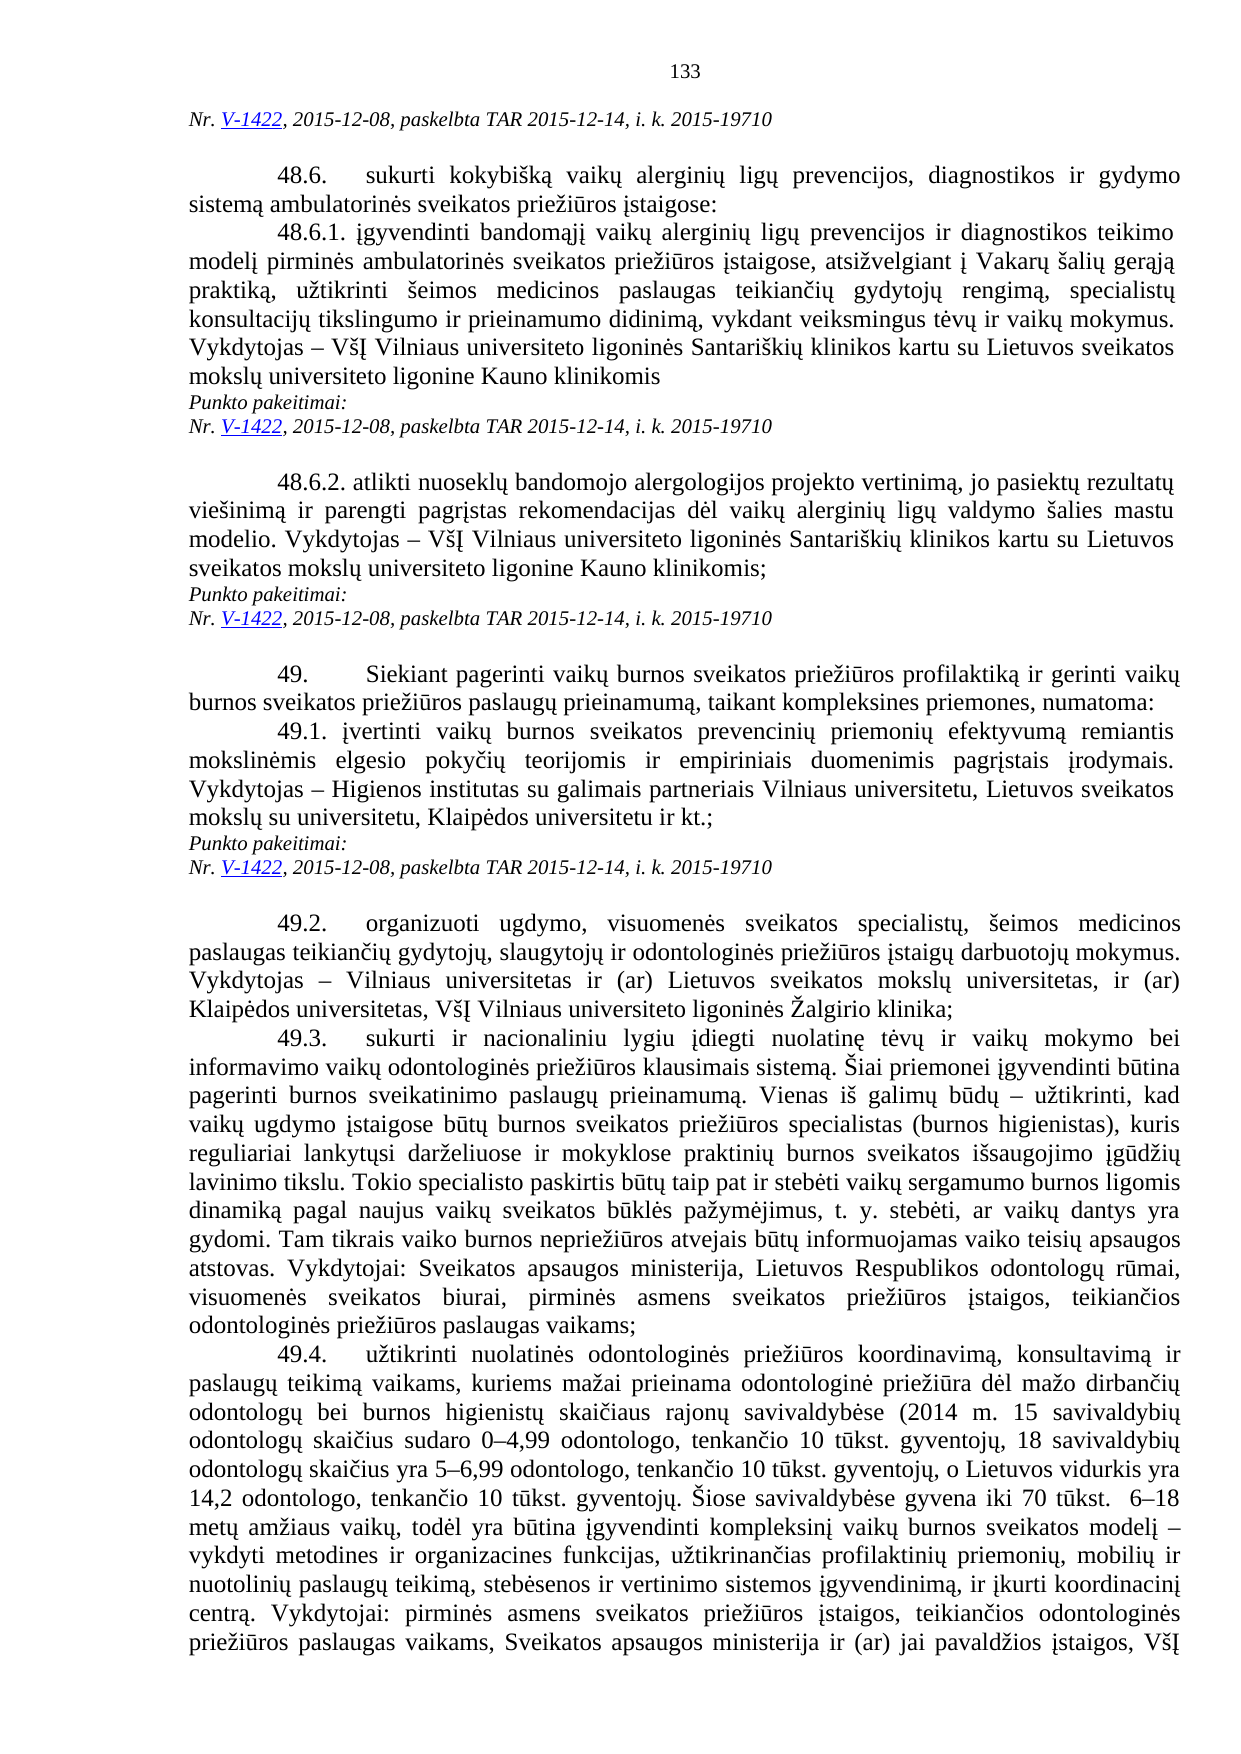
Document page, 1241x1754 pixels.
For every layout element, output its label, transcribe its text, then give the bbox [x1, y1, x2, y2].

text Nr. V-1422, 2015-12-08, paskelbta TAR 2015-12-14, i. k. 2015-19710 [188, 606, 1181, 630]
text 49.4. užtikrinti nuolatinės odontologinės priežiūros koordinavimą, konsultavimą ir paslaugų teikimą vaikams, kuriems mažai prieinama odontologinė priežiūra dėl mažo dirbančių odontologų bei burnos higienistų skaičiaus rajonų savivaldybėse (2014 m. 15 savivaldybių odontologų skaičius sudaro 0–4,99 odontologo, tenkančio 10 tūkst. gyventojų, 18 savivaldybių odontologų skaičius yra 5–6,99 odontologo, tenkančio 10 tūkst. gyventojų, o Lietuvos vidurkis yra 14,2 odontologo, tenkančio 10 tūkst. gyventojų. Šiose savivaldybėse gyvena iki 70 tūkst. 6–18 metų amžiaus vaikų, todėl yra būtina įgyvendinti kompleksinį vaikų burnos sveikatos modelį – vykdyti metodines ir organizacines funkcijas, užtikrinančias profilaktinių priemonių, mobilių ir nuotolinių paslaugų teikimą, stebėsenos ir vertinimo sistemos įgyvendinimą, ir įkurti koordinacinį centrą. Vykdytojai: pirminės asmens sveikatos priežiūros įstaigos, teikiančios odontologinės priežiūros paslaugas vaikams, Sveikatos apsaugos ministerija ir (ar) jai pavaldžios įstaigos, VšĮ [188, 1339, 1181, 1656]
text Nr. V-1422, 2015-12-08, paskelbta TAR 2015-12-14, i. k. 2015-19710 [188, 414, 1181, 438]
text Nr. V-1422, 2015-12-08, paskelbta TAR 2015-12-14, i. k. 2015-19710 [188, 855, 1181, 879]
text 49.3. sukurti ir nacionaliniu lygiu įdiegti nuolatinę tėvų ir vaikų mokymo bei informavimo vaikų odontologinės priežiūros klausimais sistemą. Šiai priemonei įgyvendinti būtina pagerinti burnos sveikatinimo paslaugų prieinamumą. Vienas iš galimų būdų – užtikrinti, kad vaikų ugdymo įstaigose būtų burnos sveikatos priežiūros specialistas (burnos higienistas), kuris reguliariai lankytųsi darželiuose ir mokyklose praktinių burnos sveikatos išsaugojimo įgūdžių lavinimo tikslu. Tokio specialisto paskirtis būtų taip pat ir stebėti vaikų sergamumo burnos ligomis dinamiką pagal naujus vaikų sveikatos būklės pažymėjimus, t. y. stebėti, ar vaikų dantys yra gydomi. Tam tikrais vaiko burnos nepriežiūros atvejais būtų informuojamas vaiko teisių apsaugos atstovas. Vykdytojai: Sveikatos apsaugos ministerija, Lietuvos Respublikos odontologų rūmai, visuomenės sveikatos biurai, pirminės asmens sveikatos priežiūros įstaigos, teikiančios odontologinės priežiūros paslaugas vaikams; [188, 1023, 1181, 1339]
text Nr. V-1422, 2015-12-08, paskelbta TAR 2015-12-14, i. k. 2015-19710 [188, 107, 1181, 131]
text Punkto pakeitimai: [188, 582, 1181, 606]
text 48.6.1. įgyvendinti bandomąjį vaikų alerginių ligų prevencijos ir diagnostikos teikimo modelį pirminės ambulatorinės sveikatos priežiūros įstaigose, atsižvelgiant į Vakarų šalių gerąją praktiką, užtikrinti šeimos medicinos paslaugas teikiančių gydytojų rengimą, specialistų konsultacijų tikslingumo ir prieinamumo didinimą, vykdant veiksmingus tėvų ir vaikų mokymus. Vykdytojas – VšĮ Vilniaus universiteto ligoninės Santariškių klinikos kartu su Lietuvos sveikatos mokslų universiteto ligonine Kauno klinikomis [188, 217, 1175, 390]
text 49.1. įvertinti vaikų burnos sveikatos prevencinių priemonių efektyvumą remiantis mokslinėmis elgesio pokyčių teorijomis ir empiriniais duomenimis pagrįstais įrodymais. Vykdytojas – Higienos institutas su galimais partneriais Vilniaus universitetu, Lietuvos sveikatos mokslų su universitetu, Klaipėdos universitetu ir kt.; [188, 716, 1175, 831]
text Punkto pakeitimai: [188, 390, 1181, 414]
text 48.6. sukurti kokybišką vaikų alerginių ligų prevencijos, diagnostikos ir gydymo sistemą ambulatorinės sveikatos priežiūros įstaigose: [188, 160, 1181, 217]
text 48.6.2. atlikti nuoseklų bandomojo alergologijos projekto vertinimą, jo pasiektų rezultatų viešinimą ir parengti pagrįstas rekomendacijas dėl vaikų alerginių ligų valdymo šalies mastu modelio. Vykdytojas – VšĮ Vilniaus universiteto ligoninės Santariškių klinikos kartu su Lietuvos sveikatos mokslų universiteto ligonine Kauno klinikomis; [188, 467, 1175, 582]
text 49. Siekiant pagerinti vaikų burnos sveikatos priežiūros profilaktiką ir gerinti vaikų burnos sveikatos priežiūros paslaugų prieinamumą, taikant kompleksines priemones, numatoma: [188, 659, 1181, 716]
text Punkto pakeitimai: [188, 831, 1181, 855]
text 49.2. organizuoti ugdymo, visuomenės sveikatos specialistų, šeimos medicinos paslaugas teikiančių gydytojų, slaugytojų ir odontologinės priežiūros įstaigų darbuotojų mokymus. Vykdytojas – Vilniaus universitetas ir (ar) Lietuvos sveikatos mokslų universitetas, ir (ar) Klaipėdos universitetas, VšĮ Vilniaus universiteto ligoninės Žalgirio klinika; [188, 908, 1181, 1023]
